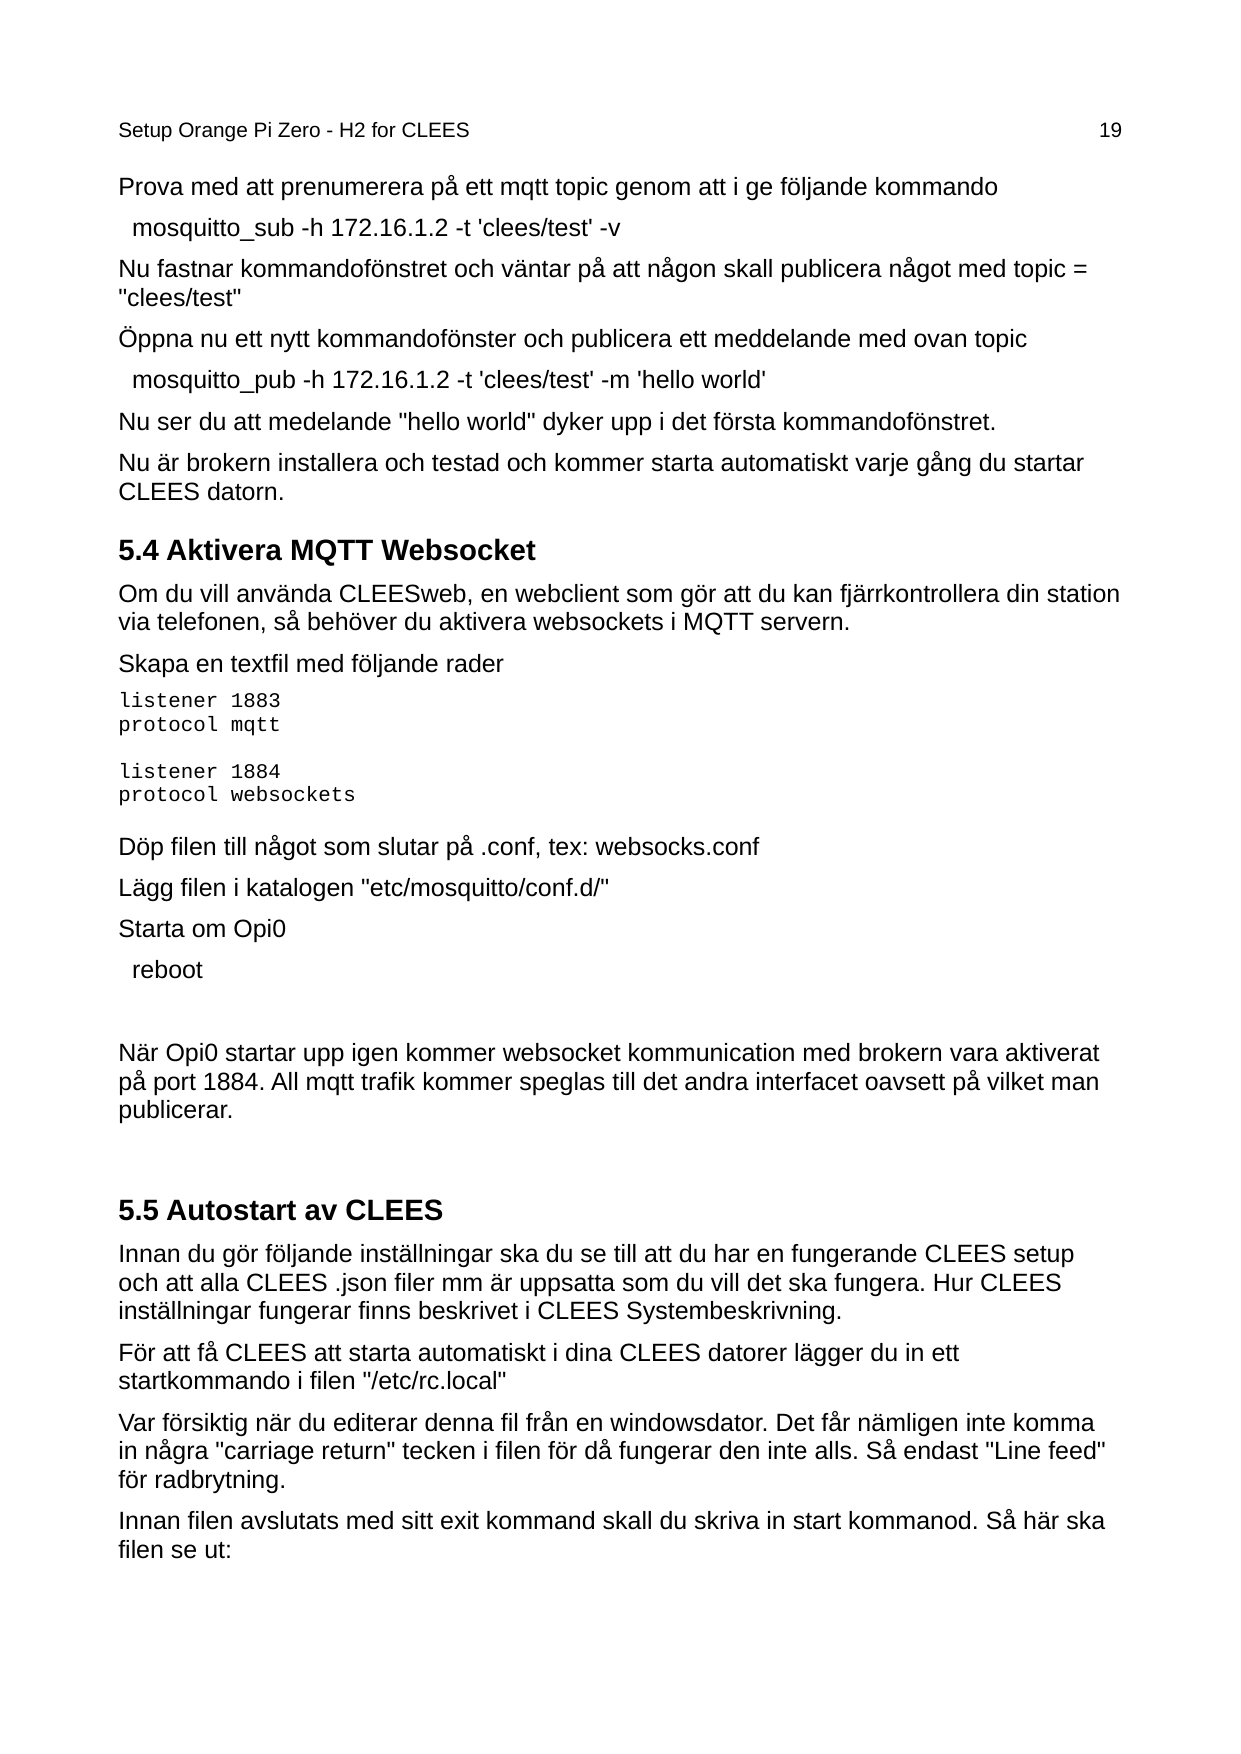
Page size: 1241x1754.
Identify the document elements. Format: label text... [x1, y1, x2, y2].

text listener 1883 [118, 690, 1122, 713]
text reboot [118, 956, 1122, 984]
text protocol mqtt [118, 713, 1122, 737]
text Starta om Opi0 [118, 914, 1122, 943]
text mosquitto_pub -h 172.16.1.2 -t 'clees/test' -m 'hello world' [118, 365, 1122, 394]
subtitle 5.4 Aktivera MQTT Websocket [118, 532, 1122, 566]
text Var försiktig när du editerar denna fil från en windowsdator. Det får nämligen inte komma in några "carriage return" tecken i filen för då fungerar den inte alls. Så endast "Line feed" för radbrytning. [118, 1408, 1122, 1494]
text listener 1884 [118, 761, 1122, 784]
text Innan filen avslutats med sitt exit kommand skall du skriva in start kommanod. Så här ska filen se ut: [118, 1506, 1122, 1564]
text Innan du gör följande inställningar ska du se till att du har en fungerande CLEES setup och att alla CLEES .json filer mm är uppsatta som du vill det ska fungera. Hur CLEES inställningar fungerar finns beskrivet i CLEES Systembeskrivning. [118, 1239, 1122, 1325]
text Skapa en textfil med följande rader [118, 649, 1122, 677]
text Nu är brokern installera och testad och kommer starta automatiskt varje gång du startar CLEES datorn. [118, 448, 1122, 505]
text Döp filen till något som slutar på .conf, tex: websocks.conf [118, 832, 1122, 861]
text Nu ser du att medelande "hello world" dyker upp i det första kommandofönstret. [118, 407, 1122, 435]
text Lägg filen i katalogen "etc/mosquitto/conf.d/" [118, 873, 1122, 902]
text Öppna nu ett nytt kommandofönster och publicera ett meddelande med ovan topic [118, 324, 1122, 353]
subtitle 5.5 Autostart av CLEES [118, 1193, 1122, 1226]
text När Opi0 startar upp igen kommer websocket kommunication med brokern vara aktiverat på port 1884. All mqtt trafik kommer speglas till det andra interfacet oavsett på vilket man publicerar. [118, 1038, 1122, 1124]
text För att få CLEES att starta automatiskt i dina CLEES datorer lägger du in ett startkommando i filen "/etc/rc.local" [118, 1338, 1122, 1395]
text Om du vill använda CLEESweb, en webclient som gör att du kan fjärrkontrollera din station via telefonen, så behöver du aktivera websockets i MQTT servern. [118, 579, 1122, 636]
text protocol websockets [118, 784, 1122, 808]
text mosquitto_sub -h 172.16.1.2 -t 'clees/test' -v [118, 213, 1122, 242]
text Nu fastnar kommandofönstret och väntar på att någon skall publicera något med topic = "clees/test" [118, 254, 1122, 312]
text Prova med att prenumerera på ett mqtt topic genom att i ge följande kommando [118, 172, 1122, 200]
